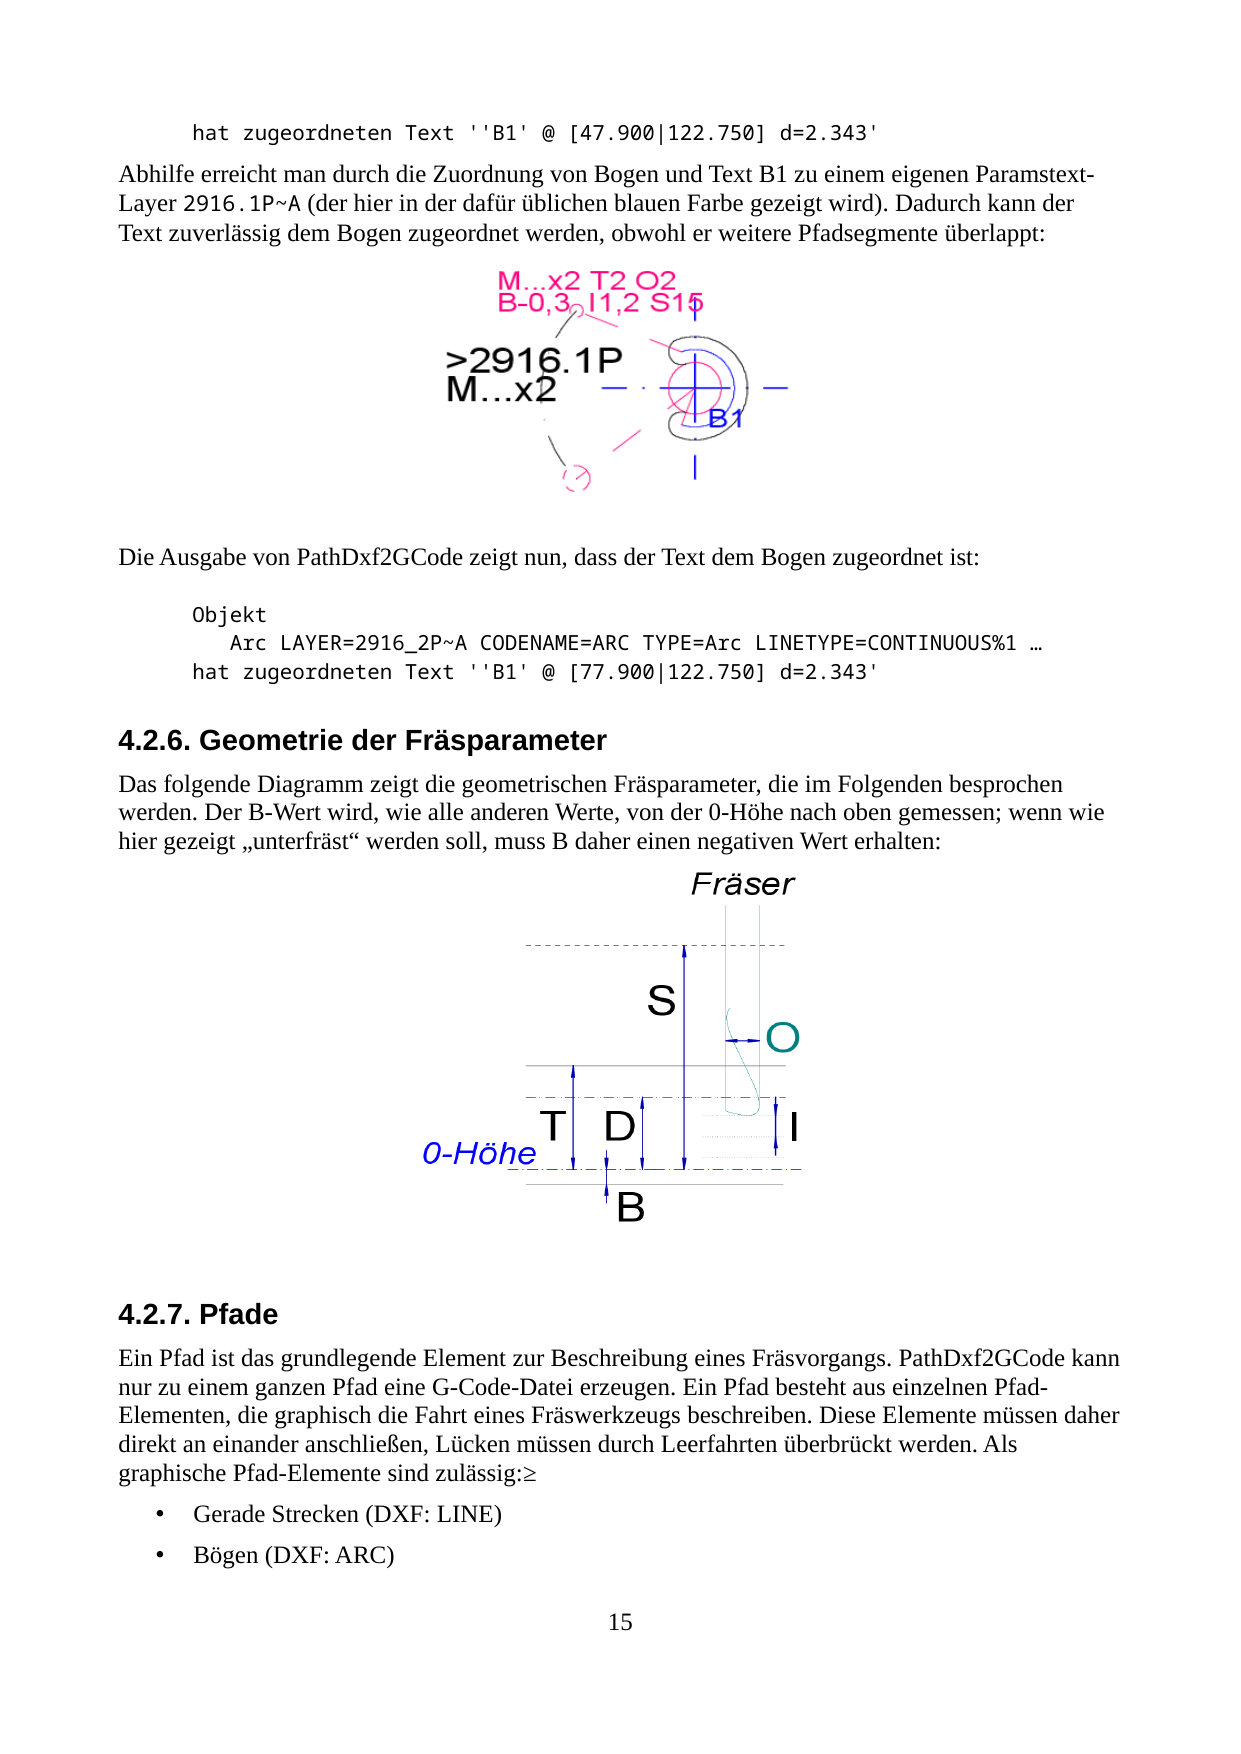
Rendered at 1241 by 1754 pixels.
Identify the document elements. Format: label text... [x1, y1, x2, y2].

subtitle 4.2.6. Geometrie der Fräsparameter [118, 723, 1122, 756]
text Das folgende Diagramm zeigt die geometrischen Fräsparameter, die im Folgenden besprochen werden. Der B-Wert wird, wie alle anderen Werte, von der 0-Höhe nach oben gemessen; wenn wie hier gezeigt „unterfräst“ werden soll, muss B daher einen negativen Wert erhalten: [118, 769, 1122, 855]
text Objekt Arc LAYER=2916_2P~A CODENAME=ARC TYPE=Arc LINETYPE=CONTINUOUS%1 … hat zugeordneten Text ''B1' @ [77.900|122.750] d=2.343' [192, 600, 1122, 685]
text hat zugeordneten Text ''B1' @ [47.900|122.750] d=2.343' [192, 118, 1122, 147]
text Die Ausgabe von PathDxf2GCode zeigt nun, dass der Text dem Bogen zugeordnet ist: [118, 542, 1122, 571]
list Gerade Strecken (DXF: LINE) [156, 1499, 1122, 1528]
text Ein Pfad ist das grundlegende Element zur Beschreibung eines Fräsvorgangs. PathDxf2GCode kann nur zu einem ganzen Pfad eine G-Code-Datei erzeugen. Ein Pfad besteht aus einzelnen Pfad-Elementen, die graphisch die Fahrt eines Fräswerkzeugs beschreiben. Diese Elemente müssen daher direkt an einander anschließen, Lücken müssen durch Leerfahrten überbrückt werden. Als graphische Pfad-Elemente sind zulässig:≥ [118, 1343, 1122, 1487]
list Bögen (DXF: ARC) [156, 1540, 1122, 1569]
subtitle 4.2.7. Pfade [118, 1297, 1122, 1330]
text Abhilfe erreicht man durch die Zuordnung von Bogen und Text B1 zu einem eigenen Paramstext-Layer 2916.1P~A (der hier in der dafür üblichen blauen Farbe gezeigt wird). Dadurch kann der Text zuverlässig dem Bogen zugeordnet werden, obwohl er weitere Pfadsegmente überlappt: [118, 159, 1122, 246]
